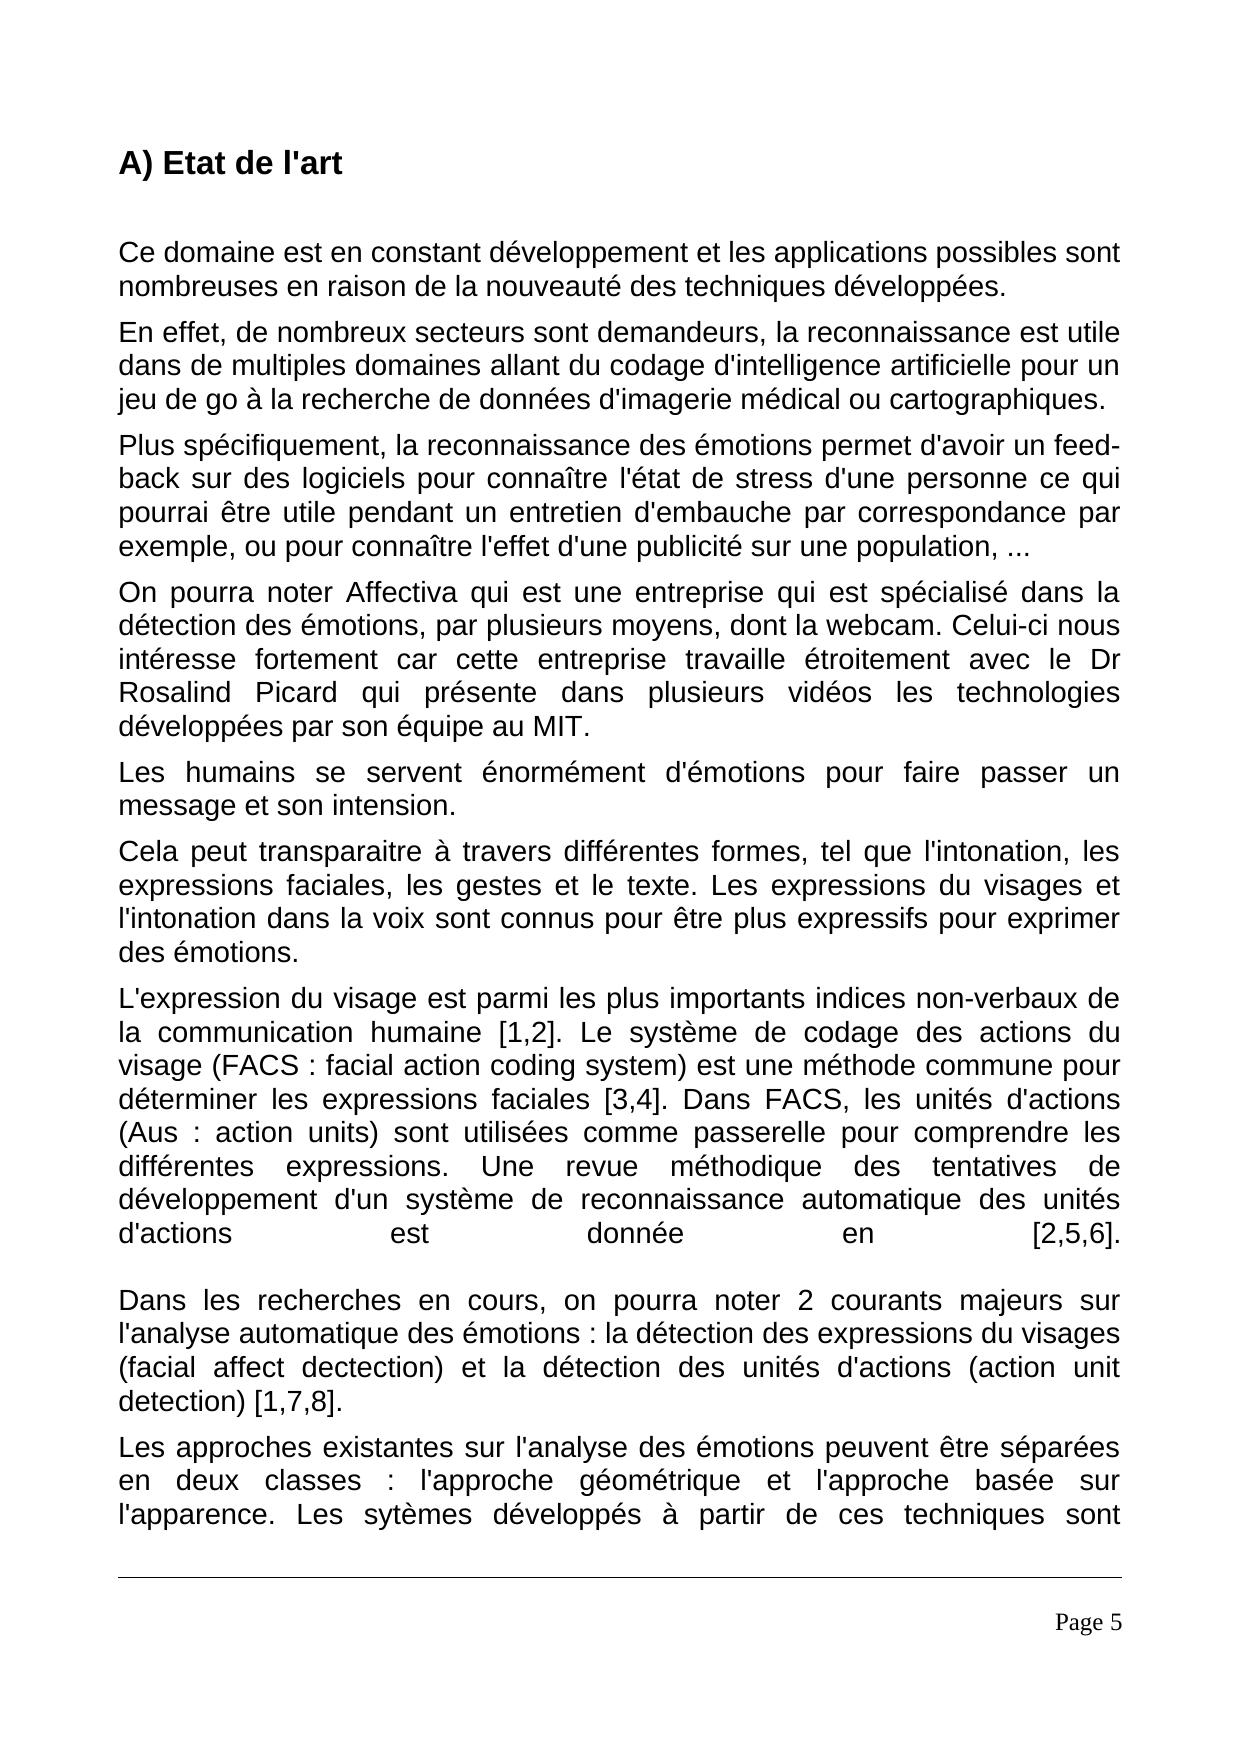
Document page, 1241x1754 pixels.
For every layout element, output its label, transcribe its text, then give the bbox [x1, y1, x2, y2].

text On pourra noter Affectiva qui est une entreprise qui est spécialisé dans la détection des émotions, par plusieurs moyens, dont la webcam. Celui-ci nous intéresse fortement car cette entreprise travaille étroitement avec le Dr Rosalind Picard qui présente dans plusieurs vidéos les technologies développées par son équipe au MIT. [118, 575, 1122, 742]
subtitle A) Etat de l'art [118, 143, 1122, 182]
text Plus spécifiquement, la reconnaissance des émotions permet d'avoir un feed-back sur des logiciels pour connaître l'état de stress d'une personne ce qui pourrai être utile pendant un entretien d'embauche par correspondance par exemple, ou pour connaître l'effet d'une publicité sur une population, ... [118, 428, 1122, 562]
text L'expression du visage est parmi les plus importants indices non-verbaux de la communication humaine [1,2]. Le système de codage des actions du visage (FACS : facial action coding system) est une méthode commune pour déterminer les expressions faciales [3,4]. Dans FACS, les unités d'actions (Aus : action units) sont utilisées comme passerelle pour comprendre les différentes expressions. Une revue méthodique des tentatives de développement d'un système de reconnaissance automatique des unités d'actions est donnée en [2,5,6]. Dans les recherches en cours, on pourra noter 2 courants majeurs sur l'analyse automatique des émotions : la détection des expressions du visages (facial affect dectection) et la détection des unités d'actions (action unit detection) [1,7,8]. [118, 981, 1122, 1417]
text En effet, de nombreux secteurs sont demandeurs, la reconnaissance est utile dans de multiples domaines allant du codage d'intelligence artificielle pour un jeu de go à la recherche de données d'imagerie médical ou cartographiques. [118, 315, 1122, 416]
text Les humains se servent énormément d'émotions pour faire passer un message et son intension. [118, 755, 1122, 822]
text Cela peut transparaitre à travers différentes formes, tel que l'intonation, les expressions faciales, les gestes et le texte. Les expressions du visages et l'intonation dans la voix sont connus pour être plus expressifs pour exprimer des émotions. [118, 834, 1122, 969]
text Les approches existantes sur l'analyse des émotions peuvent être séparées en deux classes : l'approche géométrique et l'approche basée sur l'apparence. Les sytèmes développés à partir de ces techniques sont [118, 1430, 1122, 1530]
text Ce domaine est en constant développement et les applications possibles sont nombreuses en raison de la nouveauté des techniques développées. [118, 235, 1122, 302]
